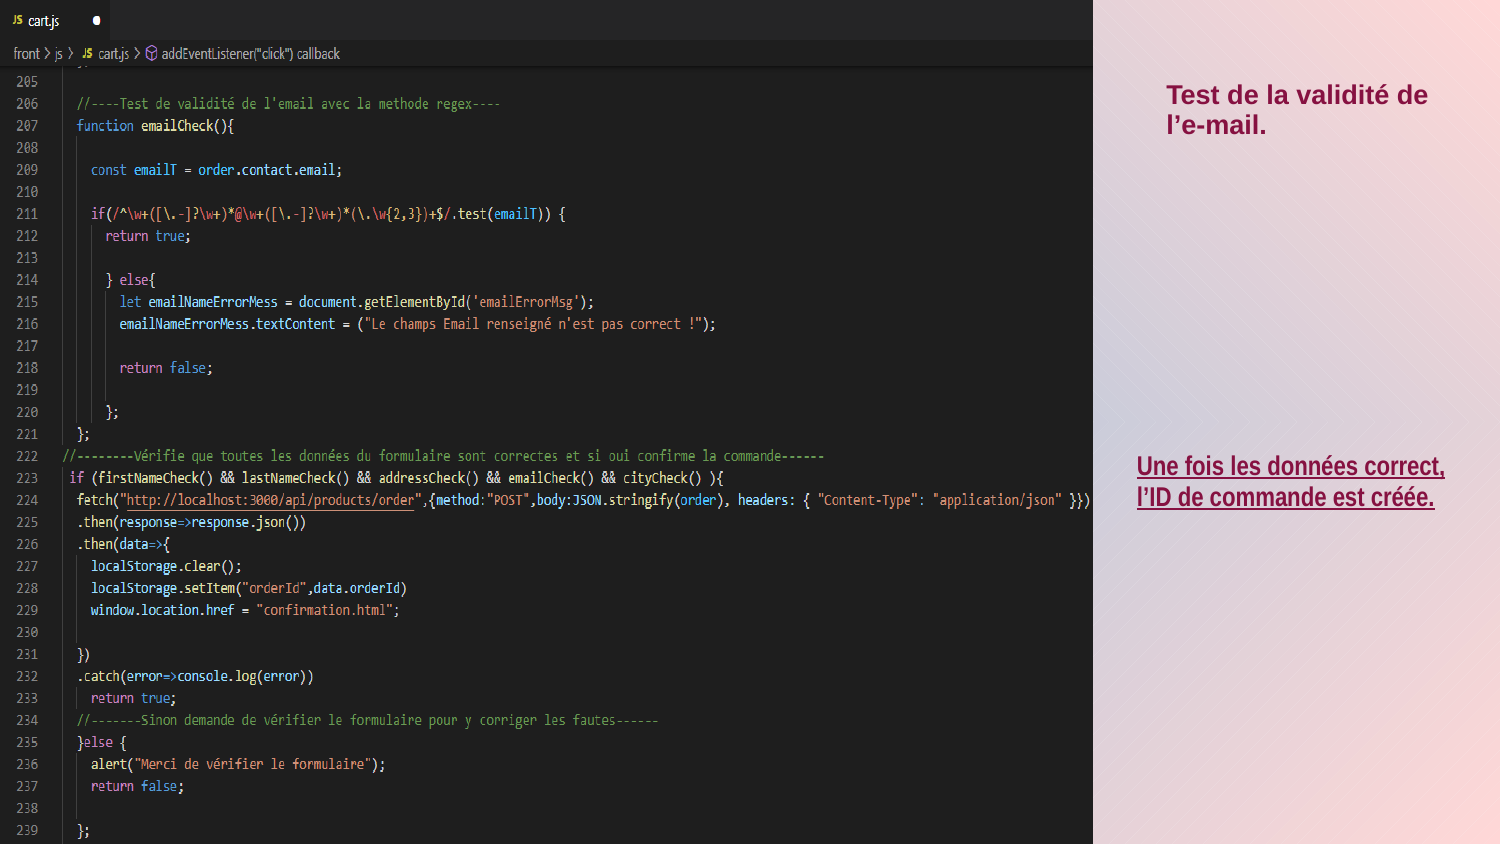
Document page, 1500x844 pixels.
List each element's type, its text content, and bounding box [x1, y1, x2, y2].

picture [0, 0, 1093, 844]
text_box Une fois les données correct, l’ID de commande est créée. [1122, 442, 1477, 524]
text_box Test de la validité de l’e-mail. [1151, 72, 1447, 148]
